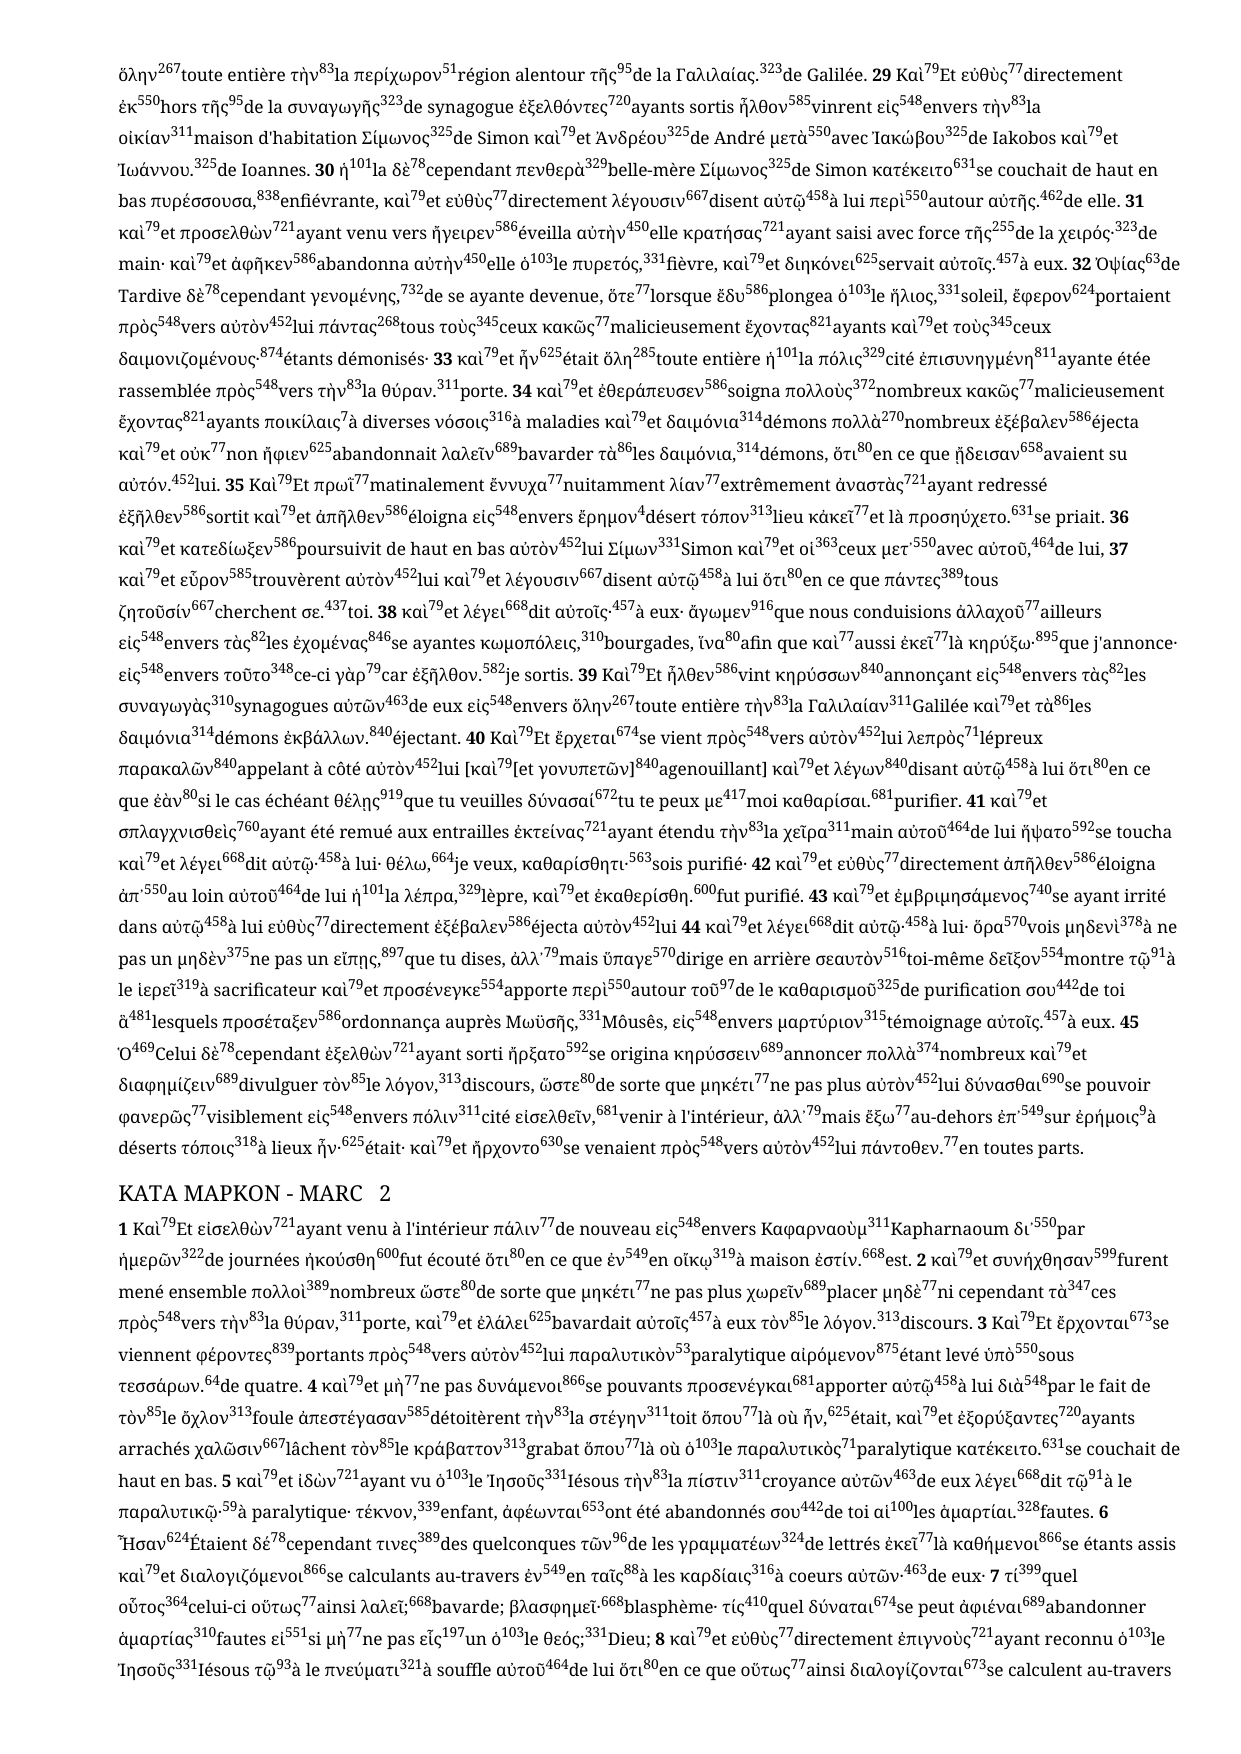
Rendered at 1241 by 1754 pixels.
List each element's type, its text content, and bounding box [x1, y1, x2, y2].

text 1 Ἀρχὴ329Origine τοῦ99de le εὐαγγελίου327de évangile Ἰησοῦ325de Iésous Χριστοῦ325de Christ [υἱοῦ325[de fils θεοῦ].325de Dieu]. 2 Καθὼς77De haut en bas comme γέγραπται654a été graphé ἐν549en τῷ91à le Ἠσαΐᾳ319à Ésaïa τῷ91à le προφήτῃ·319à prophète· ἰδοὺ306voici ἀποστέλλω664j'envoie τὸν85le ἄγγελόν313ange μου424de moi πρὸ550d'avant προσώπου327de face σου,442de toi, ὃς498lequel κατασκευάσει606préparera de haut en bas τὴν83la ὁδόν311chemin σου·442de toi· 3 φωνὴ329voix βοῶντος834de beuglant ἐν549en τῇ89à la ἐρήμῳ·57à déserte· ἑτοιμάσατε553préparez τὴν83la ὁδὸν311chemin κυρίου,325de Maître, εὐθείας50directes ποιεῖτε569faites τὰς82les τρίβους310sentiers αὐτοῦ,464de lui, 4 ἐγένετο592se devint Ἰωάννης331Ioannes [ὁ]364[celui] βαπτίζων840baptisant ἐν549en τῇ89à la ἐρήμῳ57à déserte καὶ79et κηρύσσων840annonçant βάπτισμα315baptême μετανοίας323de transintelligence εἰς548envers ἄφεσιν311abandon ἁμαρτιῶν.322de fautes. 5 καὶ79et ἐξεπορεύετο631se allait au dehors πρὸς548vers αὐτὸν452lui πᾶσα285toute ἡ101la Ἰουδαία20Ioudaia χώρα329région καὶ79et οἱ102les Ἱεροσολυμῖται330Ierosolumites πάντες,286tous, καὶ79et ἐβαπτίζοντο635étaient baptisé ὑπ᾽550sous αὐτοῦ464de lui ἐν549en τῷ91à le Ἰορδάνῃ319à Iordane ποταμῷ319à fleuve ἐξομολογούμενοι866se avouants à l'excès τὰς82les ἁμαρτίας310fautes αὐτῶν.463de eux. 6 καὶ79et ἦν625était ὁ103le Ἰωάννης331Ioannes ἐνδεδυμένος792se ayant envêtu τρίχας310cheveux καμήλου325de chameau καὶ79et ζώνην311ceinture δερματίνην2de peau περὶ548autour τὴν83la ὀσφὺν311flanc αὐτοῦ464de lui καὶ79et ἐσθίων840mangeant ἀκρίδας310sauterelles καὶ79et μέλι315miel ἄγριον.6agreste. 7 Καὶ79Et ἐκήρυσσεν625annonçait λέγων·840disant· ἔρχεται674se vient ὁ364celui ἰσχυρότερός71plus fort μου424de moi ὀπίσω552derrière μου,424de moi, οὗ492de lequel οὐκ77non εἰμὶ664je suis ἱκανὸς47assez-important κύψας721ayant penché λῦσαι681délier τὸν85le ἱμάντα313courroie τῶν98de les ὑποδημάτων326de souliers αὐτοῦ.464de lui. 8 ἐγὼ431moi ἐβάπτισα582je baptisai ὑμᾶς436vous ὕδατι,321à eau, αὐτὸς469lui δὲ78cependant βαπτίσει606baptisera ὑμᾶς436vous ἐν549en πνεύματι321à souffle ἁγίῳ.12à saint. 9 Καὶ79Et ἐγένετο592se devint ἐν549en ἐκείναις141à celles-là ταῖς88à les ἡμέραις316à journées ἦλθεν586vint Ἰησοῦς331Iésous ἀπὸ550au loin Ναζαρὲτ323de Nazareth τῆς95de la Γαλιλαίας323de Galilée καὶ79et ἐβαπτίσθη600fut baptisé εἰς548envers τὸν85le Ἰορδάνην313Iordane ὑπὸ550sous Ἰωάννου.325de Ioannes. 10 καὶ79et εὐθὺς77directement ἀναβαίνων840montant ἐκ550hors τοῦ99de le ὕδατος327de eau εἶδεν586vit σχιζομένους874étants scindés τοὺς84les οὐρανοὺς312cieux καὶ79et τὸ87le πνεῦμα315souffle ὡς80comme περιστερὰν311colombe καταβαῖνον824descendant εἰς548envers αὐτόν·452lui· 11 καὶ79et φωνὴ329voix ἐγένετο592se devint ἐκ550hors τῶν96de les οὐρανῶν·324de cieux· σὺ448toi εἶ666tu es ὁ103le υἱός331fils μου424de moi ὁ103le ἀγαπητός,22aimé, ἐν549en σοὶ439à toi εὐδόκησα.582j'estimai en bien. 12 Καὶ79Et εὐθὺς77directement τὸ105le πνεῦμα333souffle αὐτὸν452lui ἐκβάλλει668éjecte εἰς548envers τὴν83la ἔρημον.51déserte. 13 καὶ79et ἦν625était ἐν549en τῇ89à la ἐρήμῳ57à déserte τεσσεράκοντα176quarante ἡμέρας310journées πειραζόμενος891étant mis en tentation ὑπὸ550sous τοῦ97de le σατανᾶ,325de Satanas, καὶ79et ἦν625était μετὰ550avec τῶν98de les θηρίων,326de bêtes sauvages, καὶ79et οἱ102les ἄγγελοι330anges διηκόνουν624servaient αὐτῷ.458à lui. 14 Μετὰ548Après δὲ78cependant τὸ348ce παραδοθῆναι683être transmis τὸν85le Ἰωάννην313Ioannes ἦλθεν586vint ὁ103le Ἰησοῦς331Iésous εἰς548envers τὴν83la Γαλιλαίαν311Galilée κηρύσσων840annonçant τὸ87le εὐαγγέλιον315évangile τοῦ97de le θεοῦ325de Dieu 15 καὶ79et λέγων840disant ὅτι80en ce que πεπλήρωται654a été fait plénitude ὁ103le καιρὸς331moment καὶ79et ἤγγικεν642a approché ἡ101la βασιλεία329royauté τοῦ97de le θεοῦ·325de Dieu· μετανοεῖτε569transintelligez καὶ79et πιστεύετε569croyez ἐν549en τῷ93à le εὐαγγελίῳ.321à évangile. 16 Καὶ79Et παράγων840menant de côté παρὰ548à côté τὴν83la θάλασσαν311mer τῆς95de la Γαλιλαίας323de Galilée εἶδεν586vit Σίμωνα313Simon καὶ79et Ἀνδρέαν313André τὸν85le ἀδελφὸν313frère Σίμωνος325de Simon ἀμφιβάλλοντας821jetants à l'entour ἐν549en τῇ89à la θαλάσσῃ·317à mer· ἦσαν624étaient γὰρ79car ἁλιεῖς.330pêcheurs. 17 καὶ79et εἶπεν586dit αὐτοῖς457à eux ὁ103le Ἰησοῦς·331Iésous· δεῦτε553venez ici ὀπίσω552derrière μου,424de moi, καὶ79et ποιήσω602je ferai ὑμᾶς436vous γενέσθαι682se devenir ἁλιεῖς312pêcheurs ἀνθρώπων.324de êtres humains. 18 καὶ79et εὐθέως77directement ἀφέντες720ayants abandonnés τὰ246les δίκτυα314filets ἠκολούθησαν585suivirent αὐτῷ.458à lui. 19 Καὶ79Et προβὰς721ayant avancé ὀλίγον77peu εἶδεν586vit Ἰάκωβον313Iakobos τὸν346celui τοῦ97de le Ζεβεδαίου325de Zébédaï καὶ79et Ἰωάννην313Ioannes τὸν85le ἀδελφὸν313frère αὐτοῦ464de lui καὶ77aussi αὐτοὺς451eux ἐν549en τῷ93à le πλοίῳ321à navire καταρτίζοντας821ajustants complètement τὰ86les δίκτυα,314filets, 20 καὶ79et εὐθὺς77directement ἐκάλεσεν586appela αὐτούς.451eux. καὶ79et ἀφέντες720ayants abandonnés τὸν85le πατέρα313père αὐτῶν463de eux Ζεβεδαῖον313Zébédaï ἐν549en τῷ93à le πλοίῳ321à navire μετὰ550avec τῶν96de les μισθωτῶν324de salariés ἀπῆλθον585éloignèrent ὀπίσω552derrière αὐτοῦ.464de lui. 21 Καὶ79Et εἰσπορεύονται673se vont à l'intérieur εἰς548envers Καφαρναούμ·311Kapharnaoum· καὶ79et εὐθέως77directement τοῖς92à les σάββασιν320à sabbats εἰσελθὼν721ayant venu à l'intérieur εἰς548envers τὴν83la συναγωγὴν311synagogue ἐδίδασκεν.625enseignait. 22 καὶ79et ἐξεπλήσσοντο635étaient heurté à l'excès ἐπὶ549sur τῇ89à la διδαχῇ317à enseignement αὐτοῦ·464de lui· ἦν625était γὰρ79car διδάσκων840enseignant αὐτοὺς451eux ὡς80comme ἐξουσίαν311autorité ἔχων840ayant καὶ79et οὐχ77non ὡς80comme οἱ102les γραμματεῖς.330lettrés. 23 Καὶ79Et εὐθὺς77directement ἦν625était ἐν549en τῇ89à la συναγωγῇ317à synagogue αὐτῶν463de eux ἄνθρωπος331être humain ἐν549en πνεύματι321à souffle ἀκαθάρτῳ12à impur καὶ79et ἀνέκραξεν586croassa de bas en haut 24 λέγων·840disant· τί412quel ἡμῖν419à nous καὶ79et σοί,439à toi, Ἰησοῦ337Iésous Ναζαρηνέ;27Nazarénien; ἦλθες584tu vins ἀπολέσαι681perdre au loin ἡμᾶς;416nous; οἶδά638j'ai su σε437toi τίς410quel εἶ,666tu es, ὁ103le ἅγιος71saint τοῦ97de le θεοῦ.325de Dieu. 25 καὶ79et ἐπετίμησεν586survalorisa αὐτῷ458à lui ὁ103le Ἰησοῦς331Iésous λέγων·840disant· φιμώθητι563sois muselé καὶ79et ἔξελθε554sors ἐξ550hors αὐτοῦ.464de lui. 26 καὶ79et σπαράξαν723ayant convulsé αὐτὸν452lui τὸ105le πνεῦμα333souffle τὸ105le ἀκάθαρτον24impur καὶ79et φωνῆσαν723ayant voixé φωνῇ317à voix μεγάλῃ8à grande ἐξῆλθεν586sortit ἐξ550hors αὐτοῦ.464de lui. 27 καὶ79et ἐθαμβήθησαν599furent effaré ἅπαντες389en totalités ὥστε80de sorte que συζητεῖν689chercher ensemble πρὸς548vers αὐτοὺς451eux λέγοντας·821disants· τί412quel ἐστιν668est τοῦτο;366ce-ci; διδαχὴ329enseignement καινὴ20nouvelle κατ᾽548selon ἐξουσίαν·311autorité· καὶ77aussi τοῖς92à les πνεύμασιν320à souffles τοῖς92à les ἀκαθάρτοις11à impurs ἐπιτάσσει,668ordonne sûrement, καὶ79et ὑπακούουσιν667écoutent en soumission αὐτῷ.458à lui. 28 καὶ79et ἐξῆλθεν586sortit ἡ101la ἀκοὴ329écoute αὐτοῦ464de lui εὐθὺς77directement πανταχοῦ77partout εἰς548envers ὅλην267toute entière τὴν83la περίχωρον51région alentour τῆς95de la Γαλιλαίας.323de Galilée. 29 Καὶ79Et εὐθὺς77directement ἐκ550hors τῆς95de la συναγωγῆς323de synagogue ἐξελθόντες720ayants sortis ἦλθον585vinrent εἰς548envers τὴν83la οἰκίαν311maison d'habitation Σίμωνος325de Simon καὶ79et Ἀνδρέου325de André μετὰ550avec Ἰακώβου325de Iakobos καὶ79et Ἰωάννου.325de Ioannes. 30 ἡ101la δὲ78cependant πενθερὰ329belle-mère Σίμωνος325de Simon κατέκειτο631se couchait de haut en bas πυρέσσουσα,838enfiévrante, καὶ79et εὐθὺς77directement λέγουσιν667disent αὐτῷ458à lui περὶ550autour αὐτῆς.462de elle. 31 καὶ79et προσελθὼν721ayant venu vers ἤγειρεν586éveilla αὐτὴν450elle κρατήσας721ayant saisi avec force τῆς255de la χειρός·323de main· καὶ79et ἀφῆκεν586abandonna αὐτὴν450elle ὁ103le πυρετός,331fièvre, καὶ79et διηκόνει625servait αὐτοῖς.457à eux. 32 Ὀψίας63de Tardive δὲ78cependant γενομένης,732de se ayante devenue, ὅτε77lorsque ἔδυ586plongea ὁ103le ἥλιος,331soleil, ἔφερον624portaient πρὸς548vers αὐτὸν452lui πάντας268tous τοὺς345ceux κακῶς77malicieusement ἔχοντας821ayants καὶ79et τοὺς345ceux δαιμονιζομένους·874étants démonisés· 33 καὶ79et ἦν625était ὅλη285toute entière ἡ101la πόλις329cité ἐπισυνηγμένη811ayante étée rassemblée πρὸς548vers τὴν83la θύραν.311porte. 34 καὶ79et ἐθεράπευσεν586soigna πολλοὺς372nombreux κακῶς77malicieusement ἔχοντας821ayants ποικίλαις7à diverses νόσοις316à maladies καὶ79et δαιμόνια314démons πολλὰ270nombreux ἐξέβαλεν586éjecta καὶ79et οὐκ77non ἤφιεν625abandonnait λαλεῖν689bavarder τὰ86les δαιμόνια,314démons, ὅτι80en ce que ᾔδεισαν658avaient su αὐτόν.452lui. 35 Καὶ79Et πρωῒ77matinalement ἔννυχα77nuitamment λίαν77extrêmement ἀναστὰς721ayant redressé ἐξῆλθεν586sortit καὶ79et ἀπῆλθεν586éloigna εἰς548envers ἔρημον4désert τόπον313lieu κἀκεῖ77et là προσηύχετο.631se priait. 36 καὶ79et κατεδίωξεν586poursuivit de haut en bas αὐτὸν452lui Σίμων331Simon καὶ79et οἱ363ceux μετ᾽550avec αὐτοῦ,464de lui, 37 καὶ79et εὗρον585trouvèrent αὐτὸν452lui καὶ79et λέγουσιν667disent αὐτῷ458à lui ὅτι80en ce que πάντες389tous ζητοῦσίν667cherchent σε.437toi. 38 καὶ79et λέγει668dit αὐτοῖς·457à eux· ἄγωμεν916que nous conduisions ἀλλαχοῦ77ailleurs εἰς548envers τὰς82les ἐχομένας846se ayantes κωμοπόλεις,310bourgades, ἵνα80afin que καὶ77aussi ἐκεῖ77là κηρύξω·895que j'annonce· εἰς548envers τοῦτο348ce-ci γὰρ79car ἐξῆλθον.582je sortis. 39 Καὶ79Et ἦλθεν586vint κηρύσσων840annonçant εἰς548envers τὰς82les συναγωγὰς310synagogues αὐτῶν463de eux εἰς548envers ὅλην267toute entière τὴν83la Γαλιλαίαν311Galilée καὶ79et τὰ86les δαιμόνια314démons ἐκβάλλων.840éjectant. 40 Καὶ79Et ἔρχεται674se vient πρὸς548vers αὐτὸν452lui λεπρὸς71lépreux παρακαλῶν840appelant à côté αὐτὸν452lui [καὶ79[et γονυπετῶν]840agenouillant] καὶ79et λέγων840disant αὐτῷ458à lui ὅτι80en ce que ἐὰν80si le cas échéant θέλῃς919que tu veuilles δύνασαί672tu te peux με417moi καθαρίσαι.681purifier. 41 καὶ79et σπλαγχνισθεὶς760ayant été remué aux entrailles ἐκτείνας721ayant étendu τὴν83la χεῖρα311main αὐτοῦ464de lui ἥψατο592se toucha καὶ79et λέγει668dit αὐτῷ·458à lui· θέλω,664je veux, καθαρίσθητι·563sois purifié· 42 καὶ79et εὐθὺς77directement ἀπῆλθεν586éloigna ἀπ᾽550au loin αὐτοῦ464de lui ἡ101la λέπρα,329lèpre, καὶ79et ἐκαθερίσθη.600fut purifié. 43 καὶ79et ἐμβριμησάμενος740se ayant irrité dans αὐτῷ458à lui εὐθὺς77directement ἐξέβαλεν586éjecta αὐτὸν452lui 44 καὶ79et λέγει668dit αὐτῷ·458à lui· ὅρα570vois μηδενὶ378à ne pas un μηδὲν375ne pas un εἴπῃς,897que tu dises, ἀλλ᾽79mais ὕπαγε570dirige en arrière σεαυτὸν516toi-même δεῖξον554montre τῷ91à le ἱερεῖ319à sacrificateur καὶ79et προσένεγκε554apporte περὶ550autour τοῦ97de le καθαρισμοῦ325de purification σου442de toi ἃ481lesquels προσέταξεν586ordonnança auprès Μωϋσῆς,331Môusês, εἰς548envers μαρτύριον315témoignage αὐτοῖς.457à eux. 45 Ὁ469Celui δὲ78cependant ἐξελθὼν721ayant sorti ἤρξατο592se origina κηρύσσειν689annoncer πολλὰ374nombreux καὶ79et διαφημίζειν689divulguer τὸν85le λόγον,313discours, ὥστε80de sorte que μηκέτι77ne pas plus αὐτὸν452lui δύνασθαι690se pouvoir φανερῶς77visiblement εἰς548envers πόλιν311cité εἰσελθεῖν,681venir à l'intérieur, ἀλλ᾽79mais ἔξω77au-dehors ἐπ᾽549sur ἐρήμοις9à déserts τόποις318à lieux ἦν·625était· καὶ79et ἤρχοντο630se venaient πρὸς548vers αὐτὸν452lui πάντοθεν.77en toutes parts. [118, 59, 1181, 1160]
text ΚΑΤΑ ΜΑΡΚΟΝ - MARC 2 [118, 1178, 1181, 1208]
text 1 Καὶ79Et εἰσελθὼν721ayant venu à l'intérieur πάλιν77de nouveau εἰς548envers Καφαρναοὺμ311Kapharnaoum δι᾽550par ἡμερῶν322de journées ἠκούσθη600fut écouté ὅτι80en ce que ἐν549en οἴκῳ319à maison ἐστίν.668est. 2 καὶ79et συνήχθησαν599furent mené ensemble πολλοὶ389nombreux ὥστε80de sorte que μηκέτι77ne pas plus χωρεῖν689placer μηδὲ77ni cependant τὰ347ces πρὸς548vers τὴν83la θύραν,311porte, καὶ79et ἐλάλει625bavardait αὐτοῖς457à eux τὸν85le λόγον.313discours. 3 Καὶ79Et ἔρχονται673se viennent φέροντες839portants πρὸς548vers αὐτὸν452lui παραλυτικὸν53paralytique αἰρόμενον875étant levé ὑπὸ550sous τεσσάρων.64de quatre. 4 καὶ79et μὴ77ne pas δυνάμενοι866se pouvants προσενέγκαι681apporter αὐτῷ458à lui διὰ548par le fait de τὸν85le ὄχλον313foule ἀπεστέγασαν585détoitèrent τὴν83la στέγην311toit ὅπου77là où ἦν,625était, καὶ79et ἐξορύξαντες720ayants arrachés χαλῶσιν667lâchent τὸν85le κράβαττον313grabat ὅπου77là où ὁ103le παραλυτικὸς71paralytique κατέκειτο.631se couchait de haut en bas. 5 καὶ79et ἰδὼν721ayant vu ὁ103le Ἰησοῦς331Iésous τὴν83la πίστιν311croyance αὐτῶν463de eux λέγει668dit τῷ91à le παραλυτικῷ·59à paralytique· τέκνον,339enfant, ἀφέωνται653ont été abandonnés σου442de toi αἱ100les ἁμαρτίαι.328fautes. 6 Ἦσαν624Étaient δέ78cependant τινες389des quelconques τῶν96de les γραμματέων324de lettrés ἐκεῖ77là καθήμενοι866se étants assis καὶ79et διαλογιζόμενοι866se calculants au-travers ἐν549en ταῖς88à les καρδίαις316à coeurs αὐτῶν·463de eux· 7 τί399quel οὗτος364celui-ci οὕτως77ainsi λαλεῖ;668bavarde; βλασφημεῖ·668blasphème· τίς410quel δύναται674se peut ἀφιέναι689abandonner ἁμαρτίας310fautes εἰ551si μὴ77ne pas εἷς197un ὁ103le θεός;331Dieu; 8 καὶ79et εὐθὺς77directement ἐπιγνοὺς721ayant reconnu ὁ103le Ἰησοῦς331Iésous τῷ93à le πνεύματι321à souffle αὐτοῦ464de lui ὅτι80en ce que οὕτως77ainsi διαλογίζονται673se calculent au-travers ἐν549en ἑαυτοῖς532à eux-mêmes λέγει668dit αὐτοῖς·457à eux· τί399quel ταῦτα347ces-ci διαλογίζεσθε671vous vous calculez au-travers ἐν549en ταῖς88à les καρδίαις316à coeurs ὑμῶν;441de vous; 9 τί412quel ἐστιν668est εὐκοπώτερον,49plus facile, εἰπεῖν681dire τῷ91à le παραλυτικῷ·59à paralytique· ἀφίενταί679sont abandonnés σου442de toi αἱ100les ἁμαρτίαι,328fautes, ἢ79ou εἰπεῖν·681dire· ἔγειρε570éveille καὶ79et ἆρον554lève τὸν85le κράβαττόν313grabat σου442de toi καὶ79et περιπάτει;570piétine autour; 10 ἵνα80afin que δὲ78cependant εἰδῆτε914que vous ayez su ὅτι80en ce que ἐξουσίαν311autorité ἔχει668a ὁ103le υἱὸς331fils τοῦ97de le ἀνθρώπου325de être humain ἐπὶ550sur τῆς95de la γῆς323de terre ἀφιέναι689abandonner ἁμαρτίας310fautes –935– λέγει668dit τῷ91à le παραλυτικῷ·59à paralytique· 11 σοὶ439à toi λέγω,664je dis, ἔγειρε570éveille ἆρον554lève τὸν85le κράβαττόν313grabat σου442de toi καὶ79et ὕπαγε570dirige en arrière εἰς548envers τὸν85le οἶκόν313maison σου.442de toi. 12 καὶ79et ἠγέρθη600fut éveillé καὶ79et εὐθὺς77directement ἄρας721ayant levé τὸν85le κράβαττον313grabat ἐξῆλθεν586sortit ἔμπροσθεν552en devers πάντων,383de tous, ὥστε80de sorte que ἐξίστασθαι690se extasier πάντας372tous καὶ79et δοξάζειν689glorifier τὸν85le θεὸν313Dieu λέγοντας821disants ὅτι80en ce que οὕτως77ainsi οὐδέποτε77pas cependant à un moment εἴδομεν.581nous vîmes. 13 Καὶ79Et ἐξῆλθεν586sortit πάλιν77de nouveau παρὰ548à côté τὴν83la θάλασσαν·311mer· καὶ79et πᾶς287tout ὁ103le ὄχλος331foule ἤρχετο631se venait πρὸς548vers αὐτόν,452lui, καὶ79et ἐδίδασκεν625enseignait αὐτούς.451eux. 14 Καὶ79Et παράγων840menant de côté εἶδεν586vit Λευὶν313Lévi τὸν346celui τοῦ97de le Ἁλφαίου325de Alphaios καθήμενον849se étant assis ἐπὶ548sur τὸ87le τελώνιον,315bureau de taxes, καὶ79et λέγει668dit αὐτῷ·458à lui· ἀκολούθει570suis μοι.420à moi. καὶ79et ἀναστὰς721ayant redressé ἠκολούθησεν586suivit αὐτῷ.458à lui. 15 Καὶ79Et γίνεται674se devient κατακεῖσθαι690se coucher de haut en bas αὐτὸν452lui ἐν549en τῇ89à la οἰκίᾳ317à maison d'habitation αὐτοῦ,464de lui, καὶ79et πολλοὶ286nombreux τελῶναι330collecteurs de taxes καὶ79et ἁμαρτωλοὶ70fauteurs συνανέκειντο630se couchaient de bas en haut ensemble τῷ91à le Ἰησοῦ319à Iésous καὶ79et τοῖς90à les μαθηταῖς318à disciples αὐτοῦ·464de lui· ἦσαν624étaient γὰρ79car πολλοὶ389nombreux καὶ79et ἠκολούθουν624suivaient αὐτῷ.458à lui. 16 καὶ79et οἱ102les γραμματεῖς330lettrés τῶν96de les Φαρισαίων324de Pharisiens ἰδόντες720ayants vus ὅτι80en ce que ἐσθίει668mange μετὰ550avec τῶν96de les ἁμαρτωλῶν64de fauteurs καὶ79et τελωνῶν324de collecteurs de taxes ἔλεγον624disaient τοῖς90à les μαθηταῖς318à disciples αὐτοῦ·464de lui· ὅτι80en ce que μετὰ550avec τῶν96de les τελωνῶν324de collecteurs de taxes καὶ79et ἁμαρτωλῶν64de fauteurs ἐσθίει;668mange; 17 καὶ79et ἀκούσας721ayant écouté ὁ103le Ἰησοῦς331Iésous λέγει668dit αὐτοῖς457à eux [ὅτι]80[en ce que] οὐ77non χρείαν311besoin ἔχουσιν667ont οἱ363ceux ἰσχύοντες839ayants la ténacité ἰατροῦ325de médecin ἀλλ᾽79mais οἱ363ceux κακῶς77malicieusement ἔχοντες·839ayants· οὐκ77non ἦλθον582je vins καλέσαι681appeler δικαίους52justes ἀλλ᾽79mais ἁμαρτωλούς.52fauteurs. 18 Καὶ79Et ἦσαν624étaient οἱ102les μαθηταὶ330disciples Ἰωάννου325de Ioannes καὶ79et οἱ102les Φαρισαῖοι330Pharisiens νηστεύοντες.839jeûnants. καὶ79et ἔρχονται673se viennent καὶ79et λέγουσιν667disent αὐτῷ·458à lui· διὰ548par le fait de τί399quel οἱ102les μαθηταὶ330disciples Ἰωάννου325de Ioannes καὶ79et οἱ102les μαθηταὶ330disciples τῶν96de les Φαρισαίων324de Pharisiens νηστεύουσιν,667jeûnent, οἱ102les δὲ78cependant σοὶ239tiens μαθηταὶ330disciples οὐ77non νηστεύουσιν;667jeûnent; 19 καὶ79et εἶπεν586dit αὐτοῖς457à eux ὁ103le Ἰησοῦς·331Iésous· μὴ340ne pas δύνανται673se peuvent οἱ102les υἱοὶ330fils τοῦ97de le νυμφῶνος325de épousaille ἐν549en ᾧ486à lequel ὁ103le νυμφίος331époux μετ᾽550avec αὐτῶν463de eux ἐστιν668est νηστεύειν;689jeûner; ὅσον295autant lequel χρόνον313temps ἔχουσιν667ont τὸν85le νυμφίον313époux μετ᾽550avec αὐτῶν463de eux οὐ77non δύνανται673se peuvent νηστεύειν.689jeûner. 20 ἐλεύσονται611se viendront δὲ78cependant ἡμέραι328journées ὅταν77lorsque le cas échéant ἀπαρθῇ911que soit levé au loin ἀπ᾽550au loin αὐτῶν463de eux ὁ103le νυμφίος,331époux, καὶ79et τότε77alors νηστεύσουσιν605jeûneront ἐν549en ἐκείνῃ142à celle-là τῇ89à la ἡμέρᾳ.317à journée. 21 Οὐδεὶς390Aucun ἐπίβλημα315surjet ῥάκους327de morceau de tissu ἀγνάφου18de non foulé ἐπιράπτει668coud ἐπὶ548sur ἱμάτιον315himation παλαιόν·6vieil· εἰ80si δὲ78cependant μή,77ne pas, αἴρει668lève τὸ87le πλήρωμα315plénitude ἀπ᾽550au loin αὐτοῦ466de lui τὸ105le καινὸν73nouveau τοῦ99de le παλαιοῦ67de vieil καὶ79et χεῖρον24pire σχίσμα333schisme γίνεται.674se devient. 22 καὶ79et οὐδεὶς390aucun βάλλει668jette οἶνον313vin νέον4jeune εἰς548envers ἀσκοὺς312outres παλαιούς·3vieux· εἰ80si δὲ78cependant μή,77ne pas, ῥήξει606fracassera ὁ103le οἶνος331vin τοὺς84les ἀσκοὺς312outres καὶ79et ὁ103le οἶνος331vin ἀπόλλυται680est perdu au loin καὶ79et οἱ102les ἀσκοί·330outres· ἀλλ᾽79mais οἶνον313vin νέον4jeune εἰς548envers ἀσκοὺς312outres καινούς.3nouveaux. 23 Καὶ79Et ἐγένετο592se devint αὐτὸν452lui ἐν549en τοῖς92à les σάββασιν320à sabbats παραπορεύεσθαι690se aller à côté διὰ550par τῶν98de les σπορίμων,66de champs ensemencés, καὶ79et οἱ102les μαθηταὶ330disciples αὐτοῦ464de lui ἤρξαντο591se originèrent ὁδὸν311chemin ποιεῖν689faire τίλλοντες839épilants τοὺς84les στάχυας.312épis. 24 καὶ79et οἱ102les Φαρισαῖοι330Pharisiens ἔλεγον624disaient αὐτῷ·458à lui· ἴδε306voici τί399quel ποιοῦσιν667font τοῖς92à les σάββασιν320à sabbats ὃ500lequel οὐκ77non ἔξεστιν;668est permis; 25 καὶ79et λέγει668dit αὐτοῖς·457à eux· οὐδέποτε77pas cependant à un moment ἀνέγνωτε583vous prîtes connaissance τί399quel ἐποίησεν586fit Δαυὶδ331Dauid ὅτε80lorsque χρείαν311besoin ἔσχεν586eut καὶ79et ἐπείνασεν586eut faim αὐτὸς469lui καὶ79et οἱ363ceux μετ᾽550avec αὐτοῦ,464de lui, 26 πῶς80comment? εἰσῆλθεν586vint à l'intérieur εἰς548envers τὸν85le οἶκον313maison τοῦ97de le θεοῦ325de Dieu ἐπὶ550sur Ἀβιαθὰρ325de Abiathar ἀρχιερέως325de chef sacrificateur καὶ79et τοὺς84les ἄρτους312pains τῆς95de la προθέσεως323de proposition ἔφαγεν,586mangea, οὓς479lesquels οὐκ77non ἔξεστιν668est permis φαγεῖν681manger εἰ551si μὴ77ne pas τοὺς84les ἱερεῖς,312sacrificateurs, καὶ79et ἔδωκεν586donna καὶ77aussi τοῖς351à ceux σὺν549avec αὐτῷ458à lui οὖσιν;827à étants; 27 Καὶ79Et ἔλεγεν625disait αὐτοῖς·457à eux· τὸ105le σάββατον333sabbat διὰ548par le fait de τὸν85le ἄνθρωπον313être humain ἐγένετο592se devint καὶ79et οὐχ77non ὁ103le ἄνθρωπος331être humain διὰ548par le fait de τὸ87le σάββατον·315sabbat· 28 ὥστε80de sorte que κύριός331Maître ἐστιν668est ὁ103le υἱὸς331fils τοῦ97de le ἀνθρώπου325de être humain καὶ77aussi τοῦ99de le σαββάτου.327de sabbat. [118, 1212, 1181, 1682]
